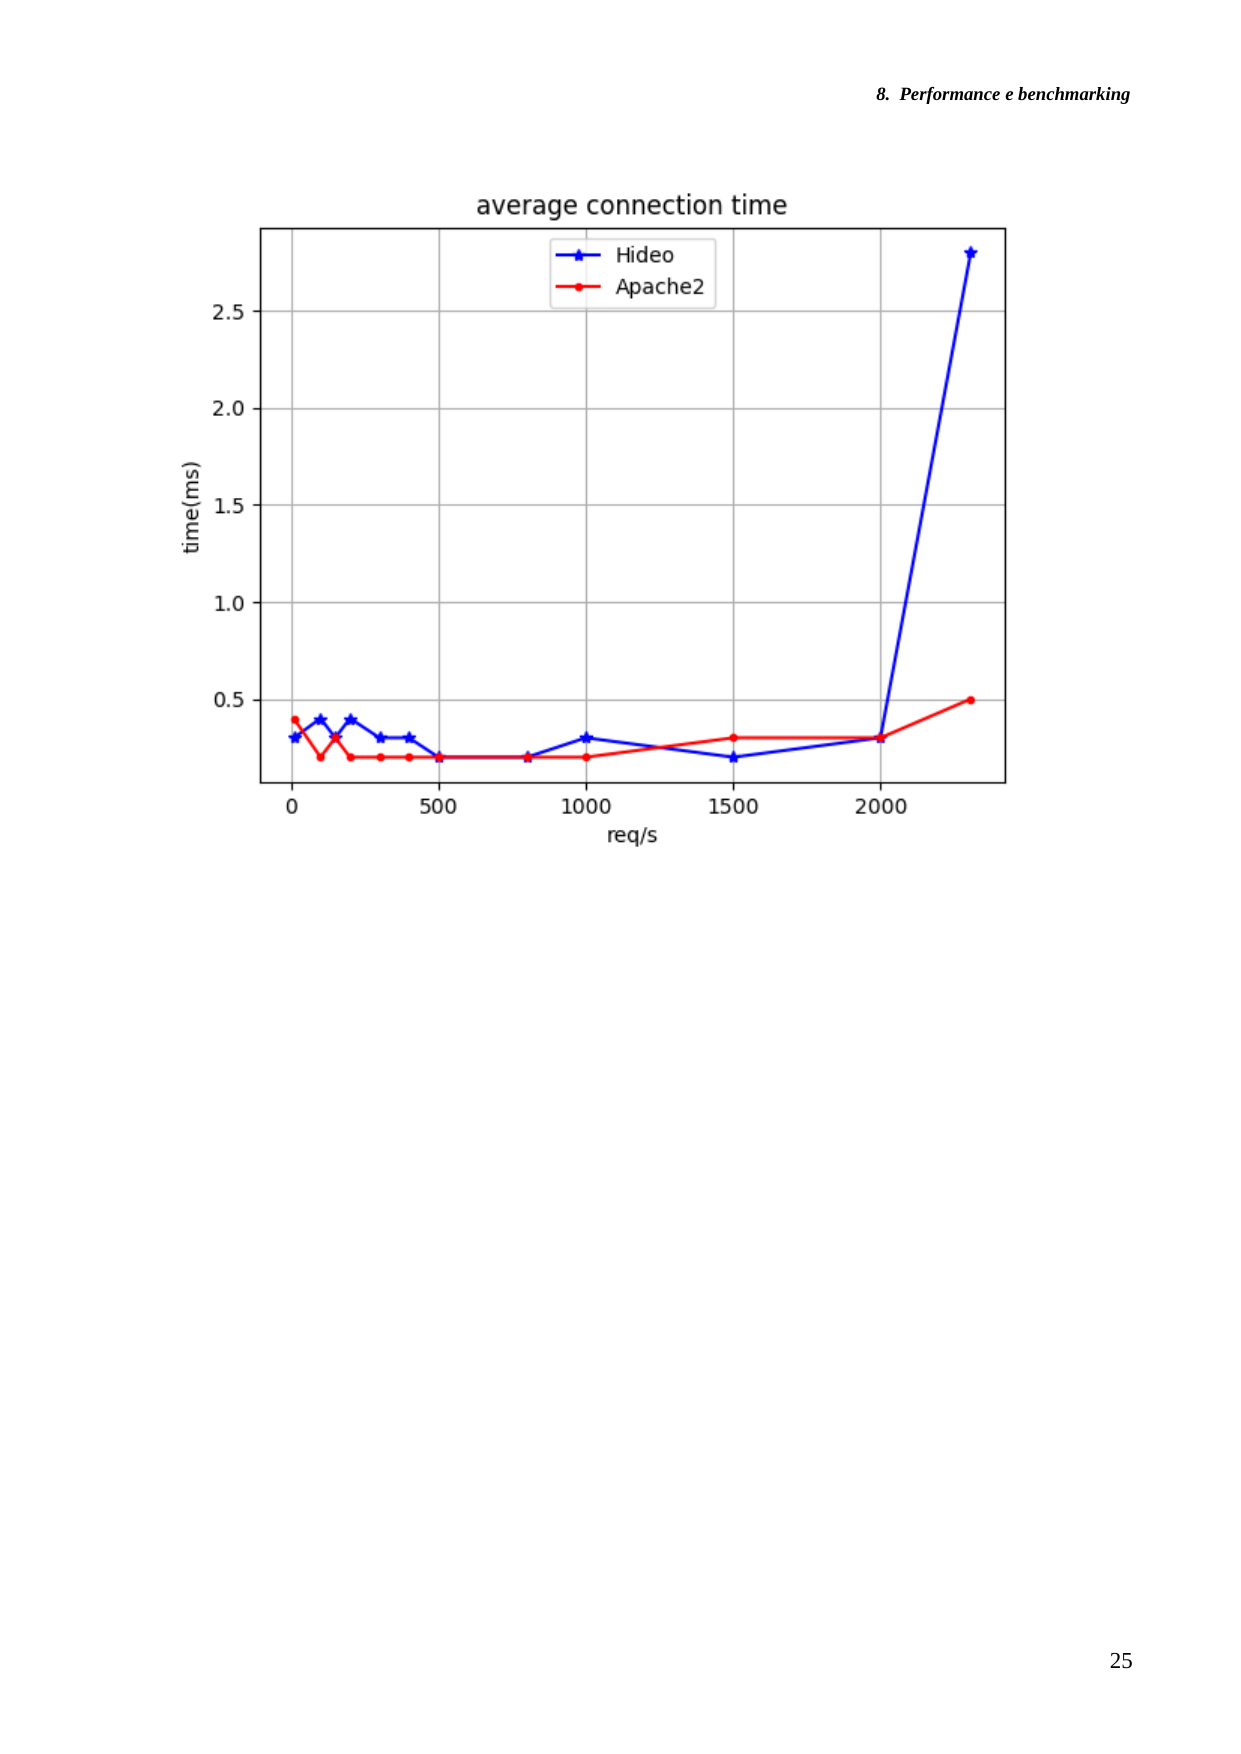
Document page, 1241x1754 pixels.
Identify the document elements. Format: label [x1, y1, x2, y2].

picture [140, 142, 1101, 862]
